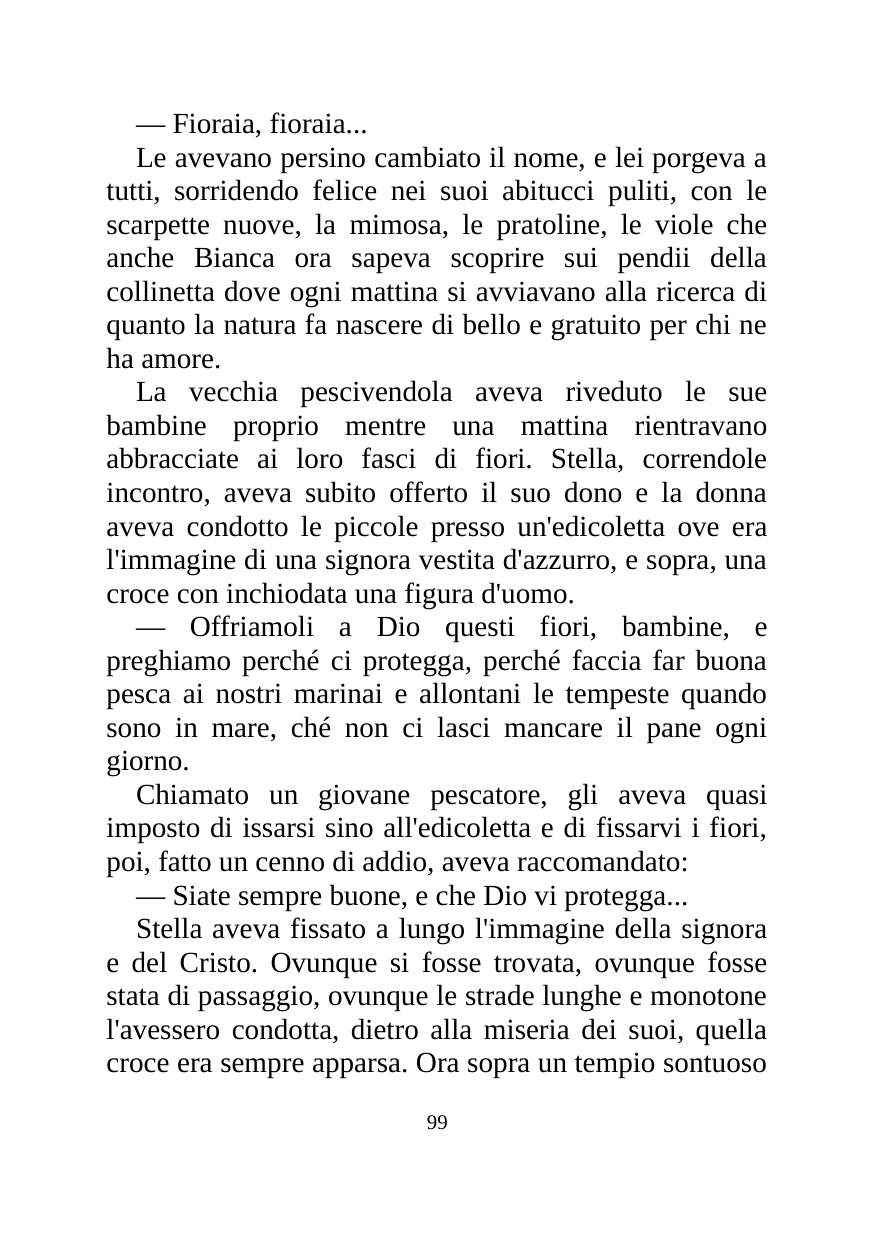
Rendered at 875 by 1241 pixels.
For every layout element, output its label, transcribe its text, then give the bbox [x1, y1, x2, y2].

text — Offriamoli a Dio questi fiori, bambine, e preghiamo perché ci protegga, perché faccia far buona pesca ai nostri marinai e allontani le tempeste quando sono in mare, ché non ci lasci mancare il pane ogni giorno. [106, 609, 768, 777]
text Chiamato un giovane pescatore, gli aveva quasi imposto di issarsi sino all'edicoletta e di fissarvi i fiori, poi, fatto un cenno di addio, aveva raccomandato: [106, 777, 768, 878]
text La vecchia pescivendola aveva riveduto le sue bambine proprio mentre una mattina rientravano abbracciate ai loro fasci di fiori. Stella, correndole incontro, aveva subito offerto il suo dono e la donna aveva condotto le piccole presso un'edicoletta ove era l'immagine di una signora vestita d'azzurro, e sopra, una croce con inchiodata una figura d'uomo. [106, 374, 768, 609]
text — Fioraia, fioraia... [106, 106, 768, 140]
text Stella aveva fissato a lungo l'immagine della signora e del Cristo. Ovunque si fosse trovata, ovunque fosse stata di passaggio, ovunque le strade lunghe e monotone l'avessero condotta, dietro alla miseria dei suoi, quella croce era sempre apparsa. Ora sopra un tempio sontuoso [106, 911, 768, 1079]
text Le avevano persino cambiato il nome, e lei porgeva a tutti, sorridendo felice nei suoi abitucci puliti, con le scarpette nuove, la mimosa, le pratoline, le viole che anche Bianca ora sapeva scoprire sui pendii della collinetta dove ogni mattina si avviavano alla ricerca di quanto la natura fa nascere di bello e gratuito per chi ne ha amore. [106, 140, 768, 374]
text — Siate sempre buone, e che Dio vi protegga... [106, 878, 768, 911]
